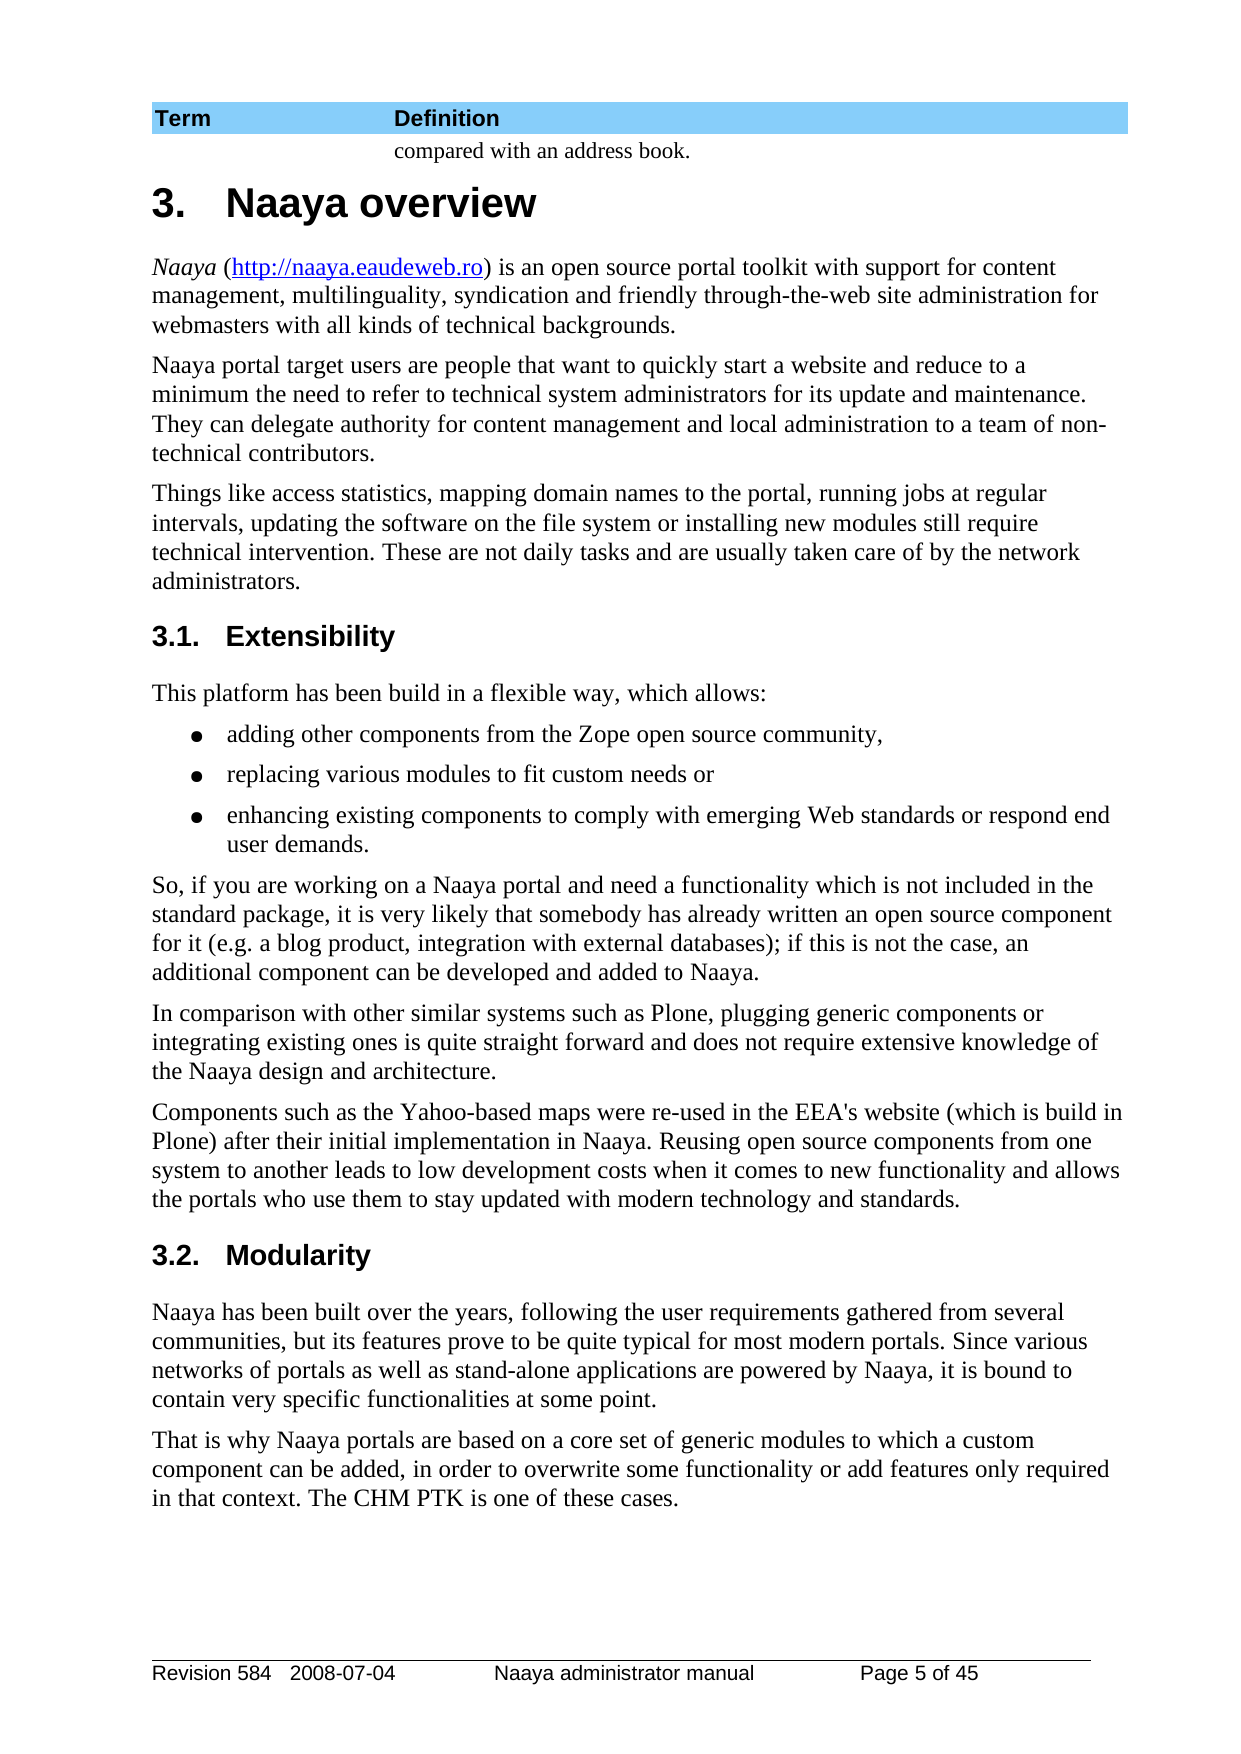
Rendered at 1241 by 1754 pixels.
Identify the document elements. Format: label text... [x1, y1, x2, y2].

subtitle Naaya overview [151, 179, 1128, 227]
text Components such as the Yahoo-based maps were re-used in the EEA's website (which is build in Plone) after their initial implementation in Naaya. Reusing open source components from one system to another leads to low development costs when it comes to new functionality and allows the portals who use them to stay updated with modern technology and standards. [152, 1097, 1128, 1213]
table_header Term [152, 102, 391, 134]
table_header Definition [391, 102, 1128, 134]
table_cell compared with an address book. [391, 135, 1128, 167]
list replacing various modules to fit custom needs or [189, 759, 1128, 788]
text That is why Naaya portals are based on a core set of generic modules to which a custom component can be added, in order to overwrite some functionality or add features only required in that context. The CHM PTK is one of these cases. [152, 1424, 1128, 1512]
text This platform has been build in a flexible way, which allows: [152, 678, 1128, 707]
list adding other components from the Zope open source community, [189, 718, 1128, 748]
table_cell [152, 135, 391, 167]
subtitle Extensibility [152, 619, 1128, 653]
text Naaya (http://naaya.eaudeweb.ro) is an open source portal toolkit with support for content management, multilinguality, syndication and friendly through-the-web site administration for webmasters with all kinds of technical backgrounds. [152, 251, 1128, 338]
subtitle Modularity [152, 1238, 1128, 1272]
text Naaya has been built over the years, following the user requirements gathered from several communities, but its features prove to be quite typical for most modern portals. Since various networks of portals as well as stand-alone applications are powered by Naaya, it is bound to contain very specific functionalities at some point. [152, 1296, 1128, 1413]
text Naaya portal target users are people that want to quickly start a website and reduce to a minimum the need to refer to technical system administrators for its update and maintenance. They can delegate authority for content management and local administration to a team of non-technical contributors. [152, 350, 1128, 467]
text In comparison with other similar systems such as Plone, plugging generic components or integrating existing ones is quite straight forward and does not require extensive knowledge of the Naaya design and architecture. [152, 998, 1128, 1085]
text Things like access statistics, mapping domain names to the portal, running jobs at regular intervals, updating the software on the file system or installing new modules still require technical intervention. These are not daily tasks and are usually taken care of by the network administrators. [152, 478, 1128, 594]
text So, if you are working on a Naaya portal and need a functionality which is not included in the standard package, it is very likely that somebody has already written an open source component for it (e.g. a blog product, integration with external databases); if this is not the case, an additional component can be developed and added to Naaya. [152, 870, 1128, 986]
list enhancing existing components to comply with emerging Web standards or respond end user demands. [189, 800, 1128, 858]
